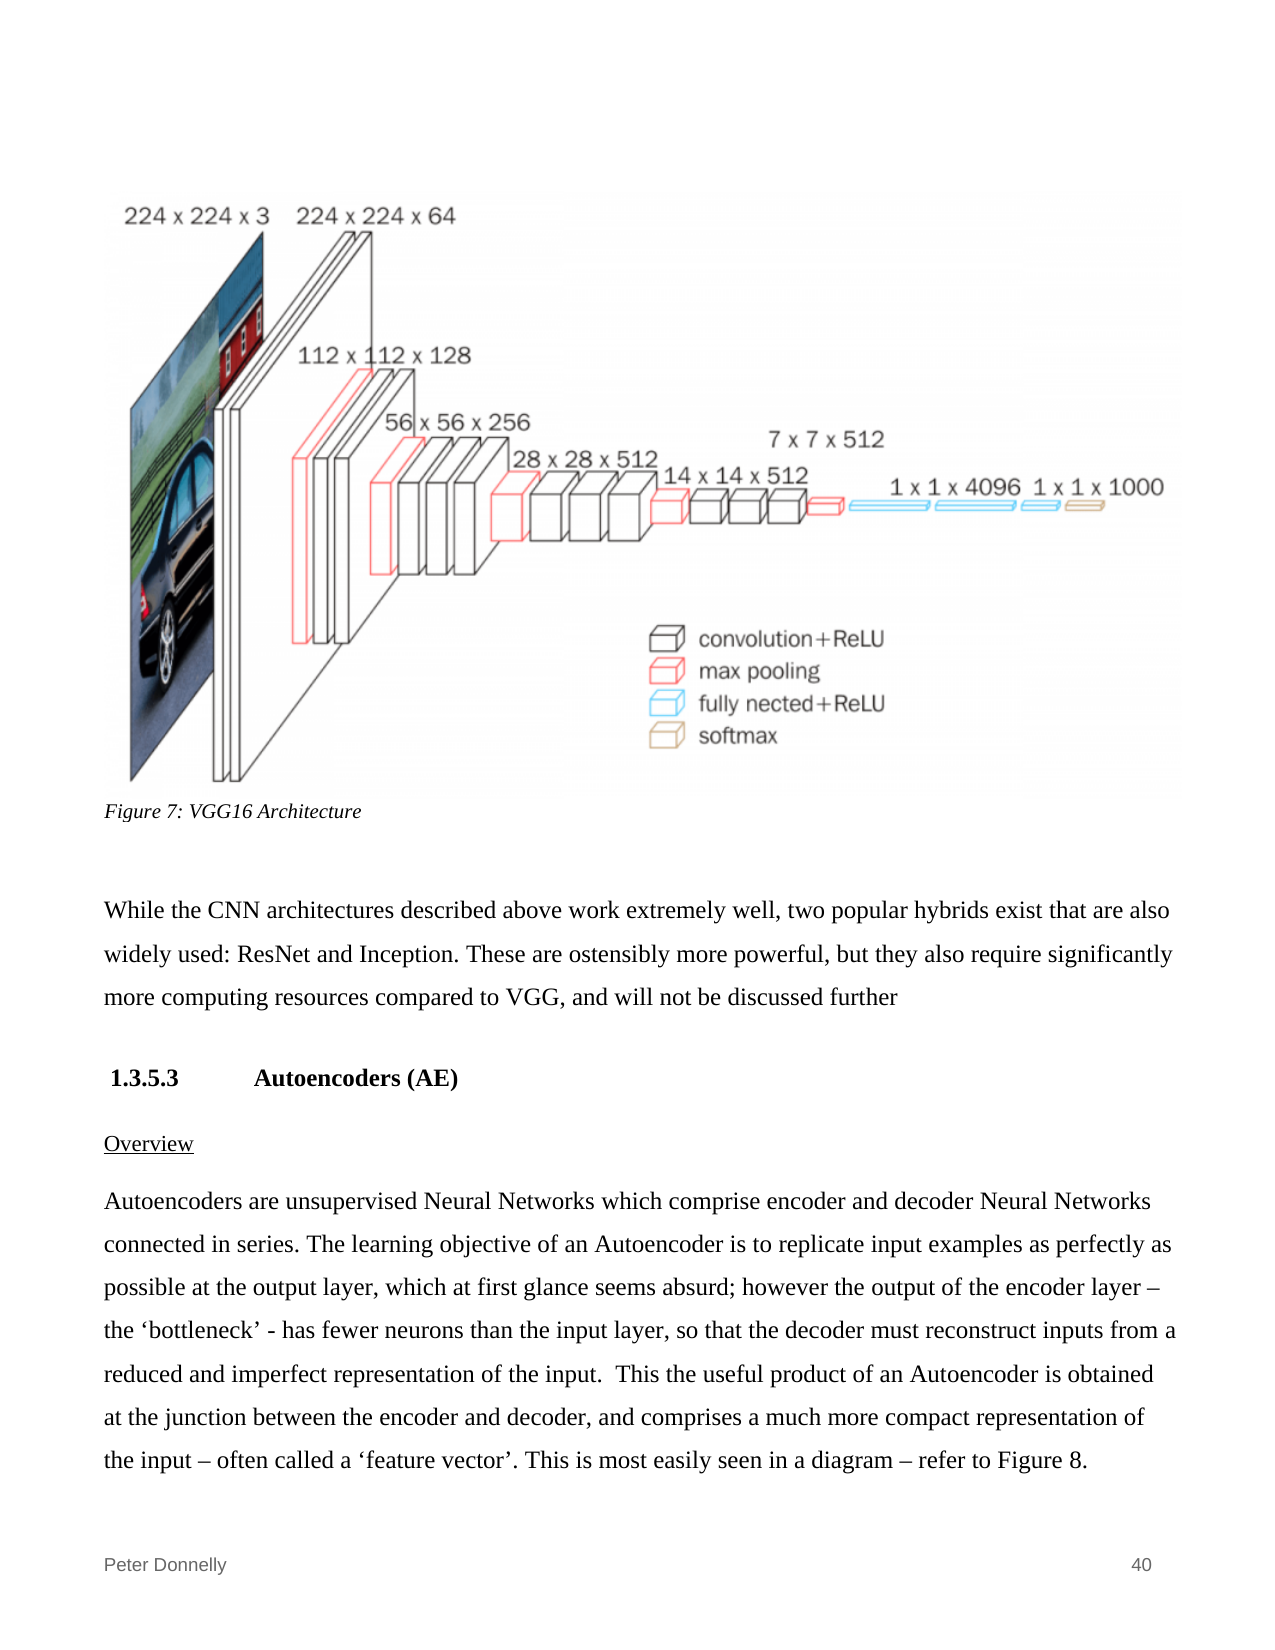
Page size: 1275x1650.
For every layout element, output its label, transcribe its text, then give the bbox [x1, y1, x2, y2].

subtitle Autoencoders (AE) [103, 1063, 1181, 1092]
subtitle Overview [86, 1130, 1181, 1157]
text Autoencoders are unsupervised Neural Networks which comprise encoder and decoder Neural Networks connected in series. The learning objective of an Autoencoder is to replicate input examples as perfectly as possible at the output layer, which at first glance seems absurd; however the output of the encoder layer – the ‘bottleneck’ - has fewer neurons than the input layer, so that the decoder must reconstruct inputs from a reduced and imperfect representation of the input. This the useful product of an Autoencoder is obtained at the junction between the encoder and decoder, and comprises a much more compact representation of the input – often called a ‘feature vector’. This is most easily seen in a diagram – refer to Figure 8. [103, 1186, 1181, 1474]
text Figure 7: VGG16 Architecture [104, 799, 1181, 822]
text While the CNN architectures described above work extremely well, two popular hybrids exist that are also widely used: ResNet and Inception. These are ostensibly more powerful, but they also require significantly more computing resources compared to VGG, and will not be discussed further [103, 120, 1181, 1011]
picture [104, 191, 1182, 799]
